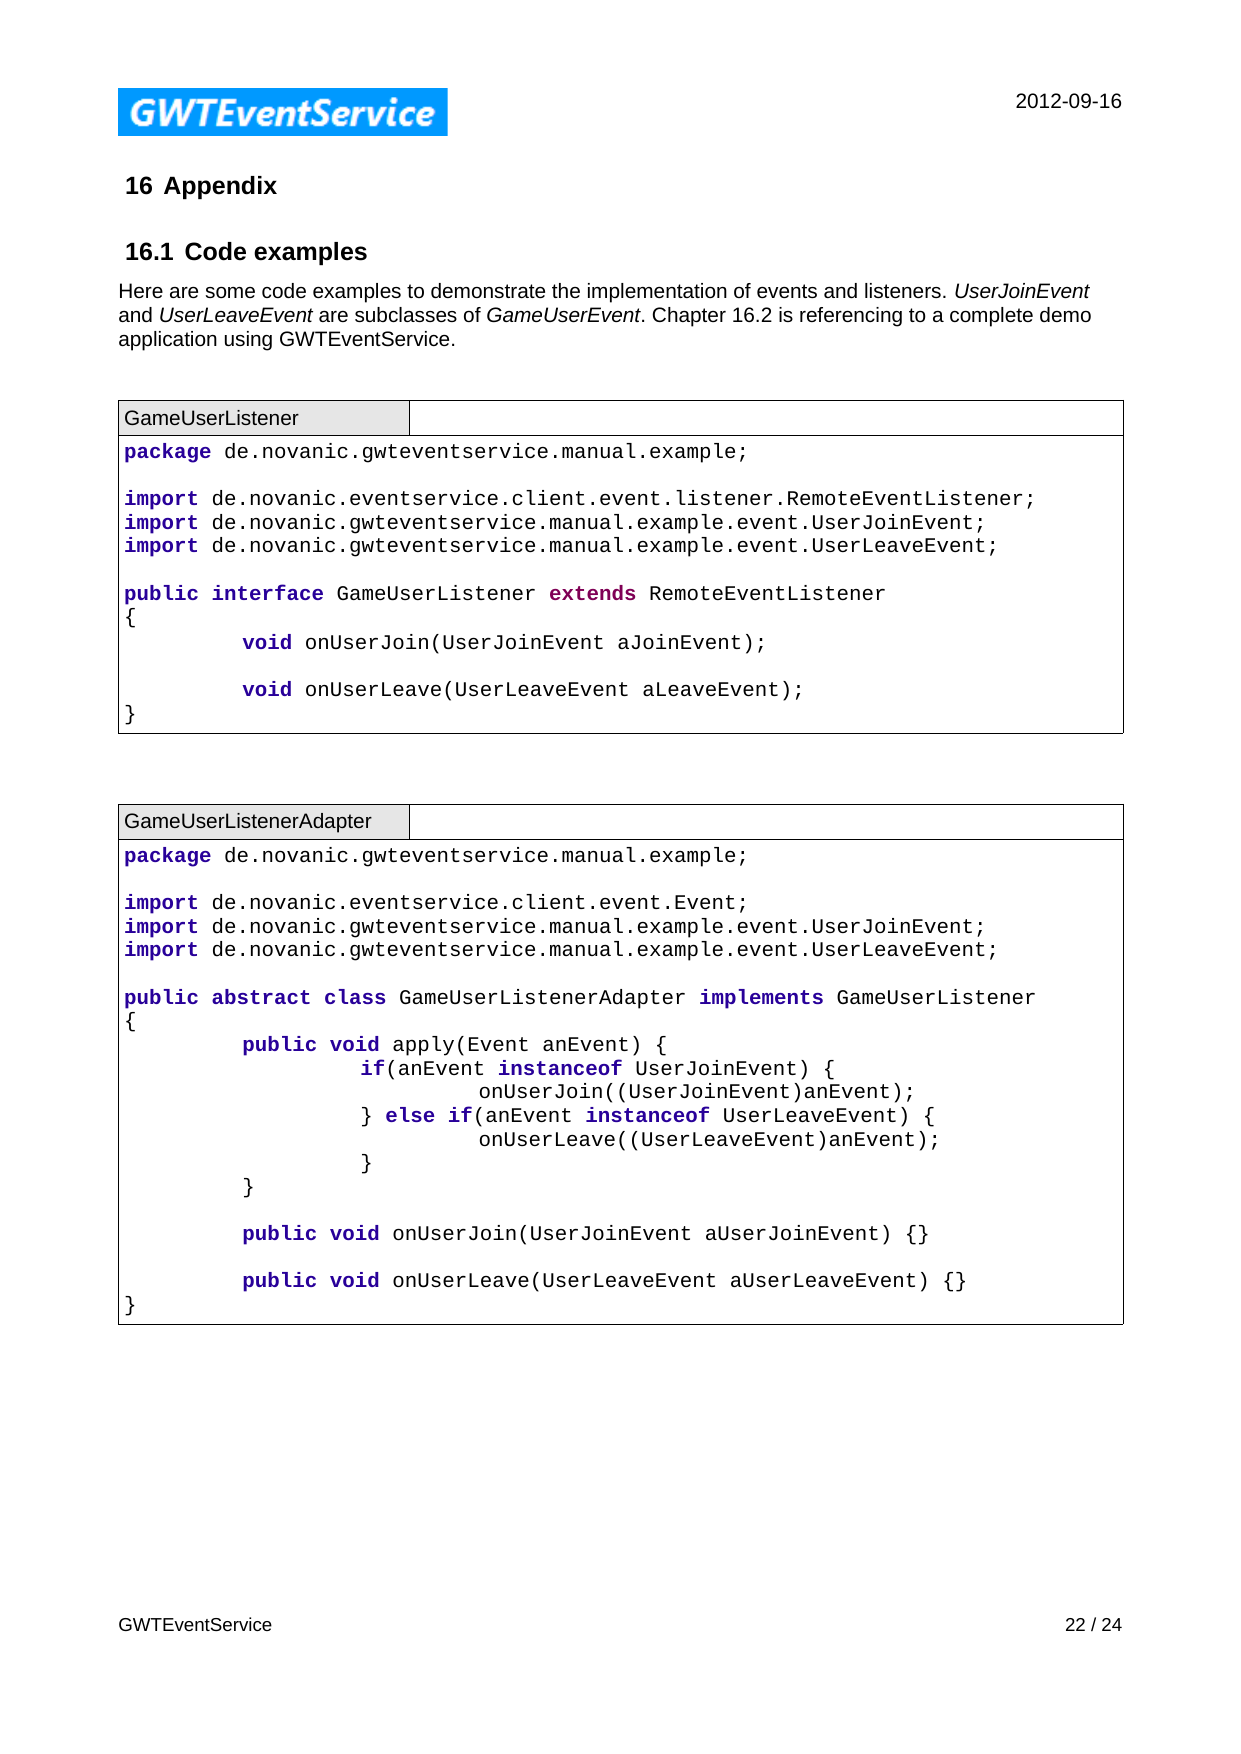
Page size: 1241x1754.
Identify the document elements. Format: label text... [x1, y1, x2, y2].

subtitle Code examples [118, 237, 1122, 266]
table_header [410, 401, 1123, 435]
table_header GameUserListenerAdapter [119, 805, 409, 839]
table_cell package de.novanic.gwteventservice.manual.example; import de.novanic.eventservice.client.event.Event; import de.novanic.gwteventservice.manual.example.event.UserJoinEvent; import de.novanic.gwteventservice.manual.example.event.UserLeaveEvent; public abstract class GameUserListenerAdapter implements GameUserListener { public void apply(Event anEvent) { if(anEvent instanceof UserJoinEvent) { onUserJoin((UserJoinEvent)anEvent); } else if(anEvent instanceof UserLeaveEvent) { onUserLeave((UserLeaveEvent)anEvent); } } public void onUserJoin(UserJoinEvent aUserJoinEvent) {} public void onUserLeave(UserLeaveEvent aUserLeaveEvent) {} } [119, 840, 1123, 1324]
table_header [410, 805, 1123, 839]
subtitle Appendix [118, 171, 1122, 200]
text Here are some code examples to demonstrate the implementation of events and listeners. UserJoinEvent and UserLeaveEvent are subclasses of GameUserEvent. Chapter 16.2 is referencing to a complete demo application using GWTEventService. [118, 279, 1122, 351]
picture [118, 88, 448, 136]
table_cell package de.novanic.gwteventservice.manual.example; import de.novanic.eventservice.client.event.listener.RemoteEventListener; import de.novanic.gwteventservice.manual.example.event.UserJoinEvent; import de.novanic.gwteventservice.manual.example.event.UserLeaveEvent; public interface GameUserListener extends RemoteEventListener { void onUserJoin(UserJoinEvent aJoinEvent); void onUserLeave(UserLeaveEvent aLeaveEvent); } [119, 436, 1123, 733]
table_header GameUserListener [119, 401, 409, 435]
